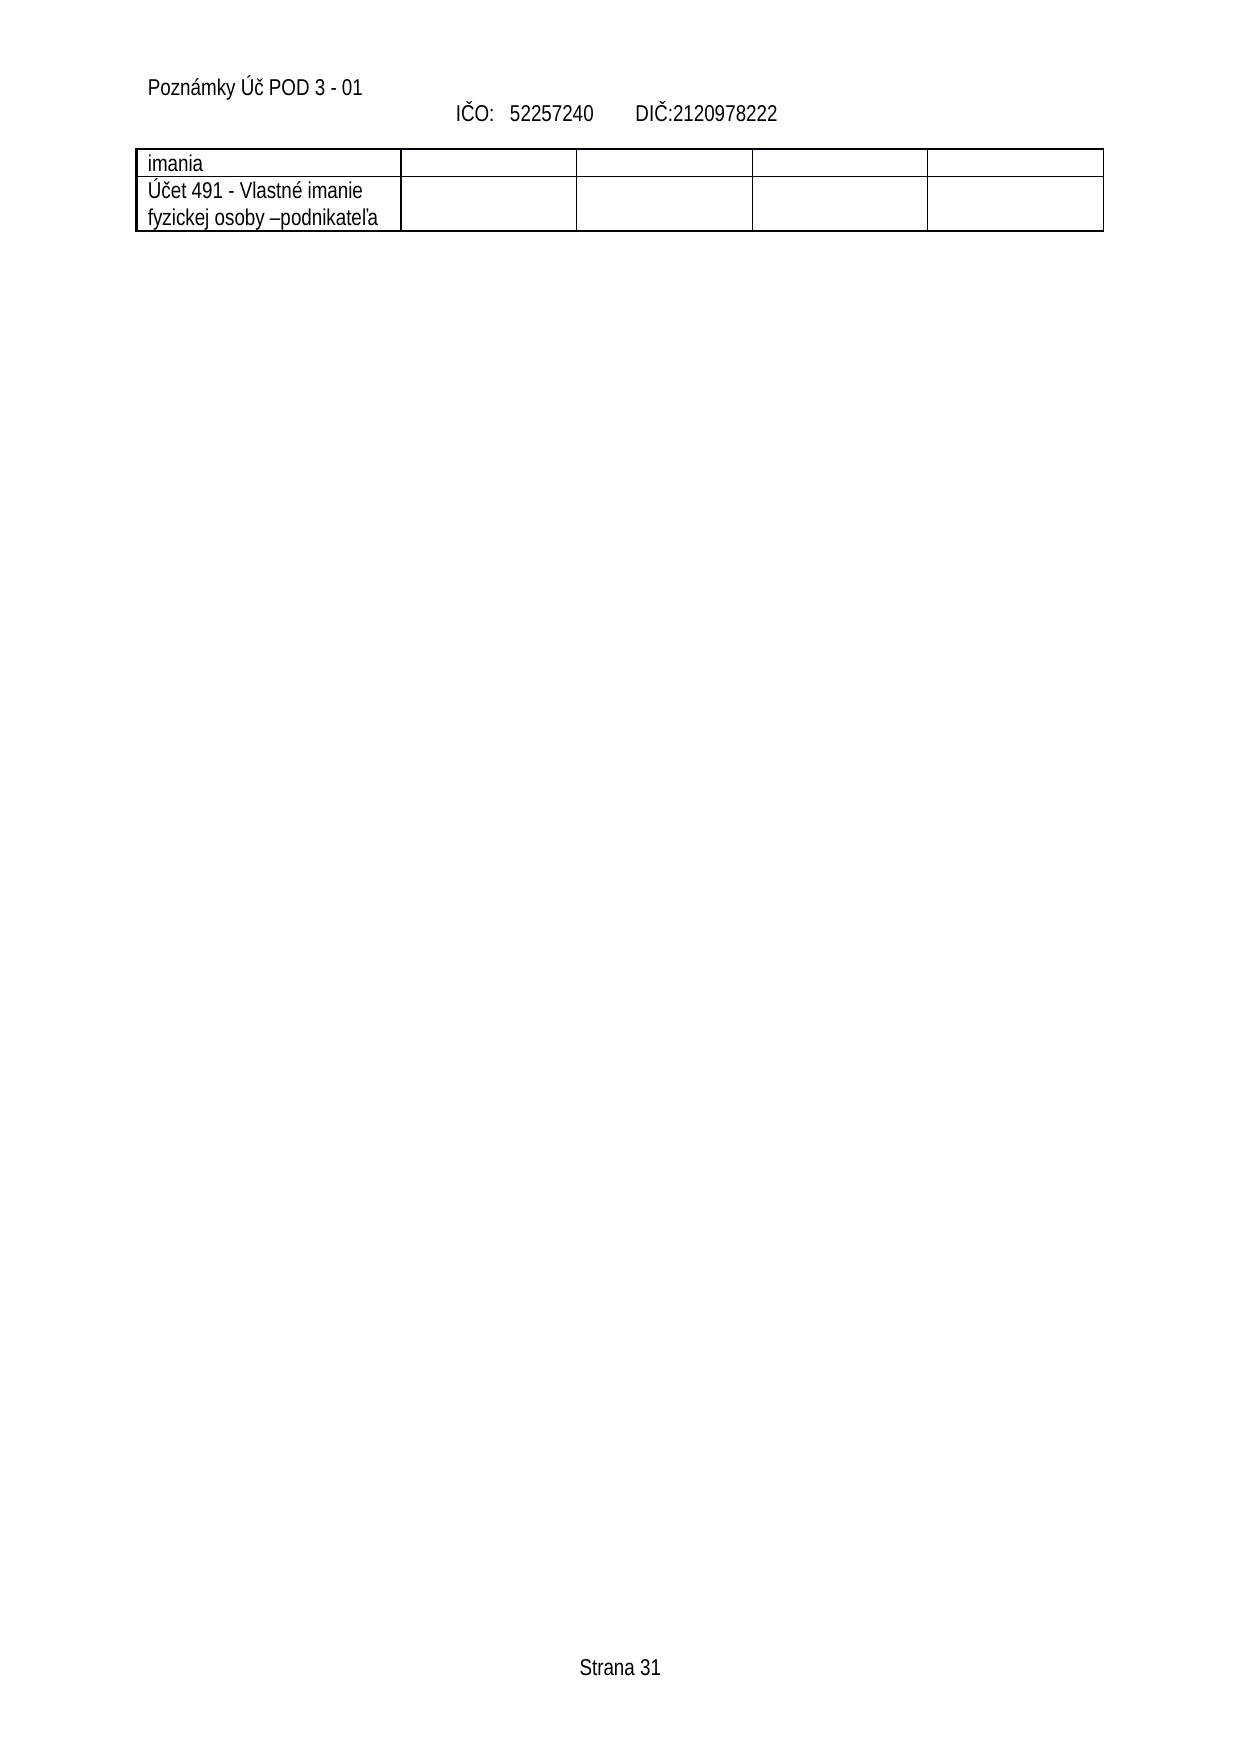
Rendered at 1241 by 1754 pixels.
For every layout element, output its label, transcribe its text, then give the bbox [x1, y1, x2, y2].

table_cell [928, 177, 1103, 230]
table_cell [577, 177, 752, 230]
table_cell [402, 150, 576, 176]
table_cell [402, 177, 576, 230]
table_cell [753, 150, 927, 176]
table_cell imania [138, 150, 400, 176]
table_cell [577, 150, 752, 176]
table_cell [753, 177, 927, 230]
table_cell [928, 150, 1103, 176]
table_cell Účet 491 - Vlastné imanie fyzickej osoby –podnikateľa [138, 177, 400, 230]
